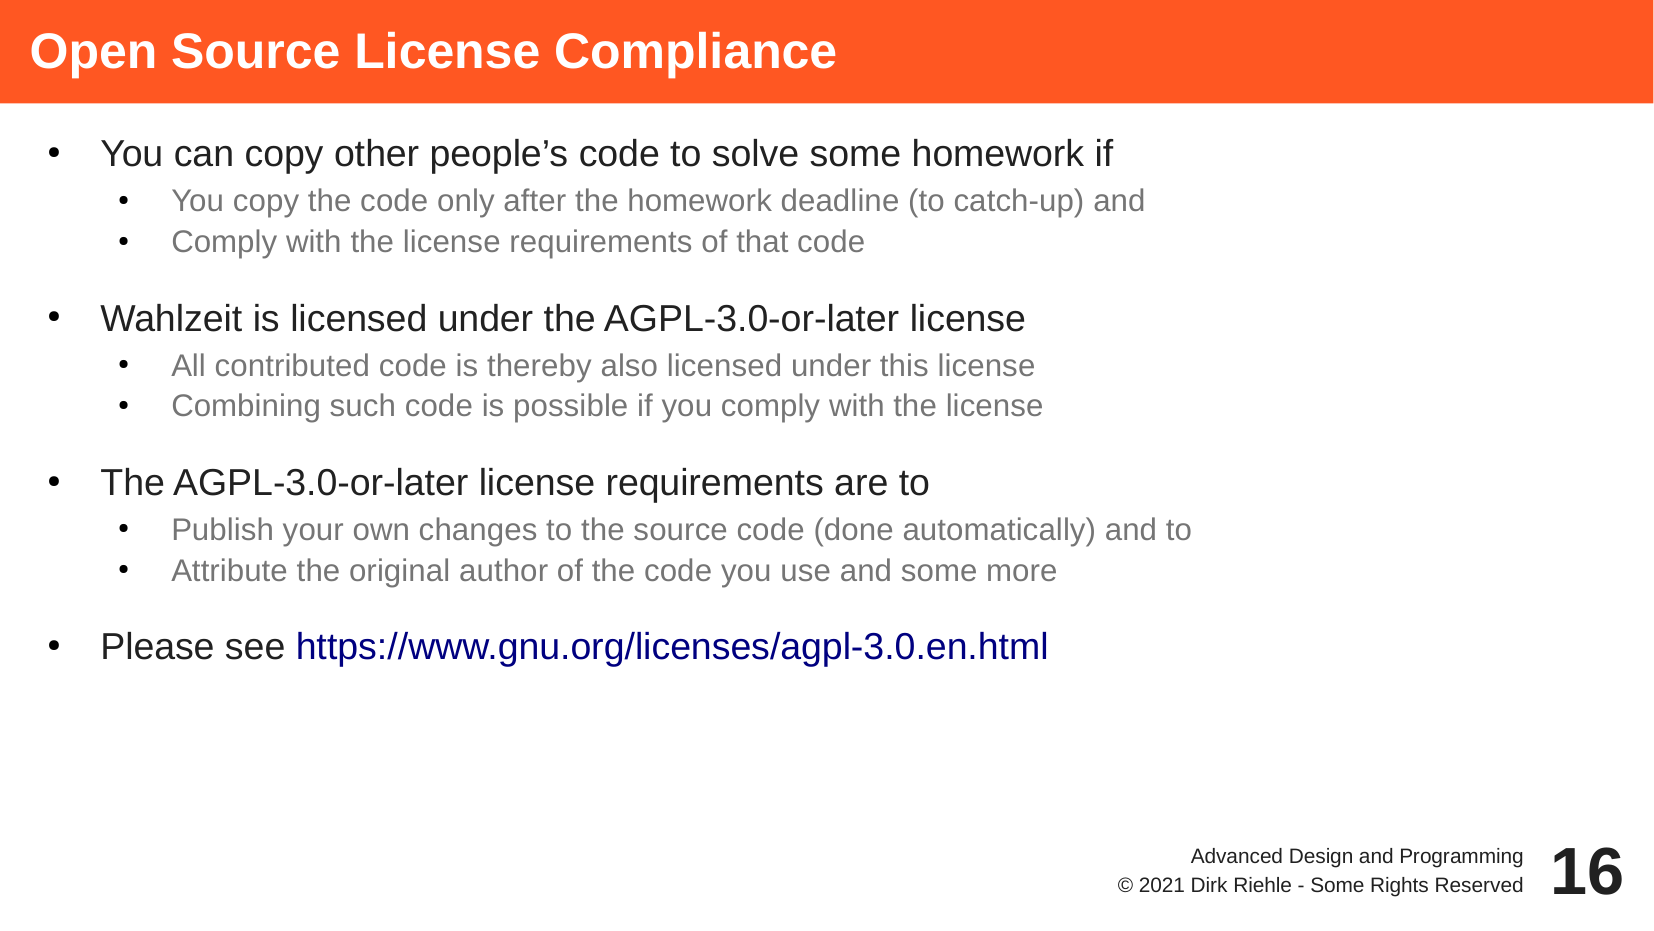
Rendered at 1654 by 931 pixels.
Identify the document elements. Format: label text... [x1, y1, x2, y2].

title Open Source License Compliance [0, 0, 1654, 104]
list You can copy other people’s code to solve some homework if You copy the code only after the homework deadline (to catch-up) and Comply with the license requirements of that code Wahlzeit is licensed under the AGPL-3.0-or-later license All contributed code is thereby also licensed under this license Combining such code is possible if you comply with the license The AGPL-3.0-or-later license requirements are to Publish your own changes to the source code (done automatically) and to Attribute the original author of the code you use and some more Please see https://www.gnu.org/licenses/agpl-3.0.en.html [29, 132, 1625, 813]
